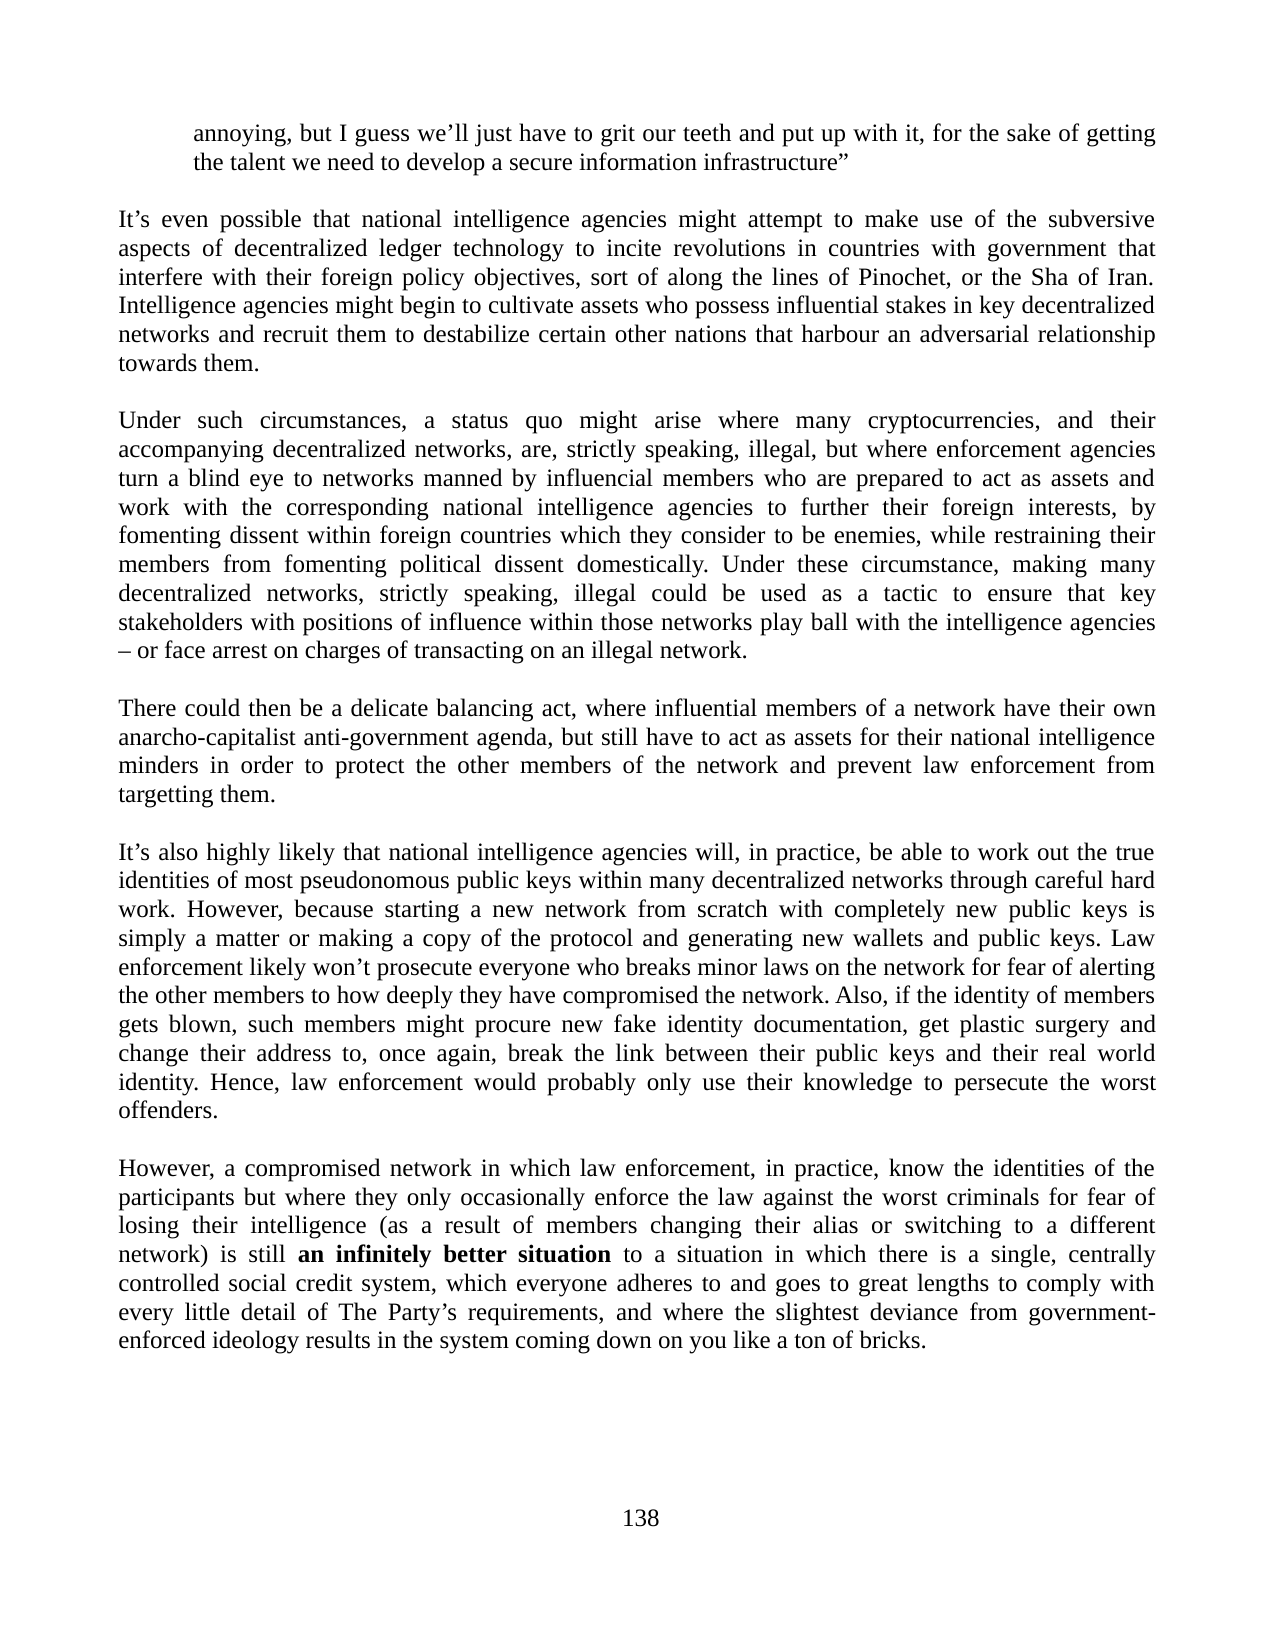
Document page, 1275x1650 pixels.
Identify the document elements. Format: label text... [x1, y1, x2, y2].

text It’s also highly likely that national intelligence agencies will, in practice, be able to work out the true identities of most pseudonomous public keys within many decentralized networks through careful hard work. However, because starting a new network from scratch with completely new public keys is simply a matter or making a copy of the protocol and generating new wallets and public keys. Law enforcement likely won’t prosecute everyone who breaks minor laws on the network for fear of alerting the other members to how deeply they have compromised the network. Also, if the identity of members gets blown, such members might procure new fake identity documentation, get plastic surgery and change their address to, once again, break the link between their public keys and their real world identity. Hence, law enforcement would probably only use their knowledge to persecute the worst offenders. [118, 837, 1157, 1124]
list annoying, but I guess we’ll just have to grit our teeth and put up with it, for the sake of getting the talent we need to develop a secure information infrastructure” [156, 118, 1157, 176]
text However, a compromised network in which law enforcement, in practice, know the identities of the participants but where they only occasionally enforce the law against the worst criminals for fear of losing their intelligence (as a result of members changing their alias or switching to a different network) is still an infinitely better situation to a situation in which there is a single, centrally controlled social credit system, which everyone adheres to and goes to great lengths to comply with every little detail of The Party’s requirements, and where the slightest deviance from government-enforced ideology results in the system coming down on you like a ton of bricks. [118, 1153, 1157, 1354]
text There could then be a delicate balancing act, where influential members of a network have their own anarcho-capitalist anti-government agenda, but still have to act as assets for their national intelligence minders in order to protect the other members of the network and prevent law enforcement from targetting them. [118, 693, 1157, 808]
text Under such circumstances, a status quo might arise where many cryptocurrencies, and their accompanying decentralized networks, are, strictly speaking, illegal, but where enforcement agencies turn a blind eye to networks manned by influencial members who are prepared to act as assets and work with the corresponding national intelligence agencies to further their foreign interests, by fomenting dissent within foreign countries which they consider to be enemies, while restraining their members from fomenting political dissent domestically. Under these circumstance, making many decentralized networks, strictly speaking, illegal could be used as a tactic to ensure that key stakeholders with positions of influence within those networks play ball with the intelligence agencies – or face arrest on charges of transacting on an illegal network. [118, 406, 1157, 664]
text It’s even possible that national intelligence agencies might attempt to make use of the subversive aspects of decentralized ledger technology to incite revolutions in countries with government that interfere with their foreign policy objectives, sort of along the lines of Pinochet, or the Sha of Iran. Intelligence agencies might begin to cultivate assets who possess influential stakes in key decentralized networks and recruit them to destabilize certain other nations that harbour an adversarial relationship towards them. [118, 204, 1157, 377]
